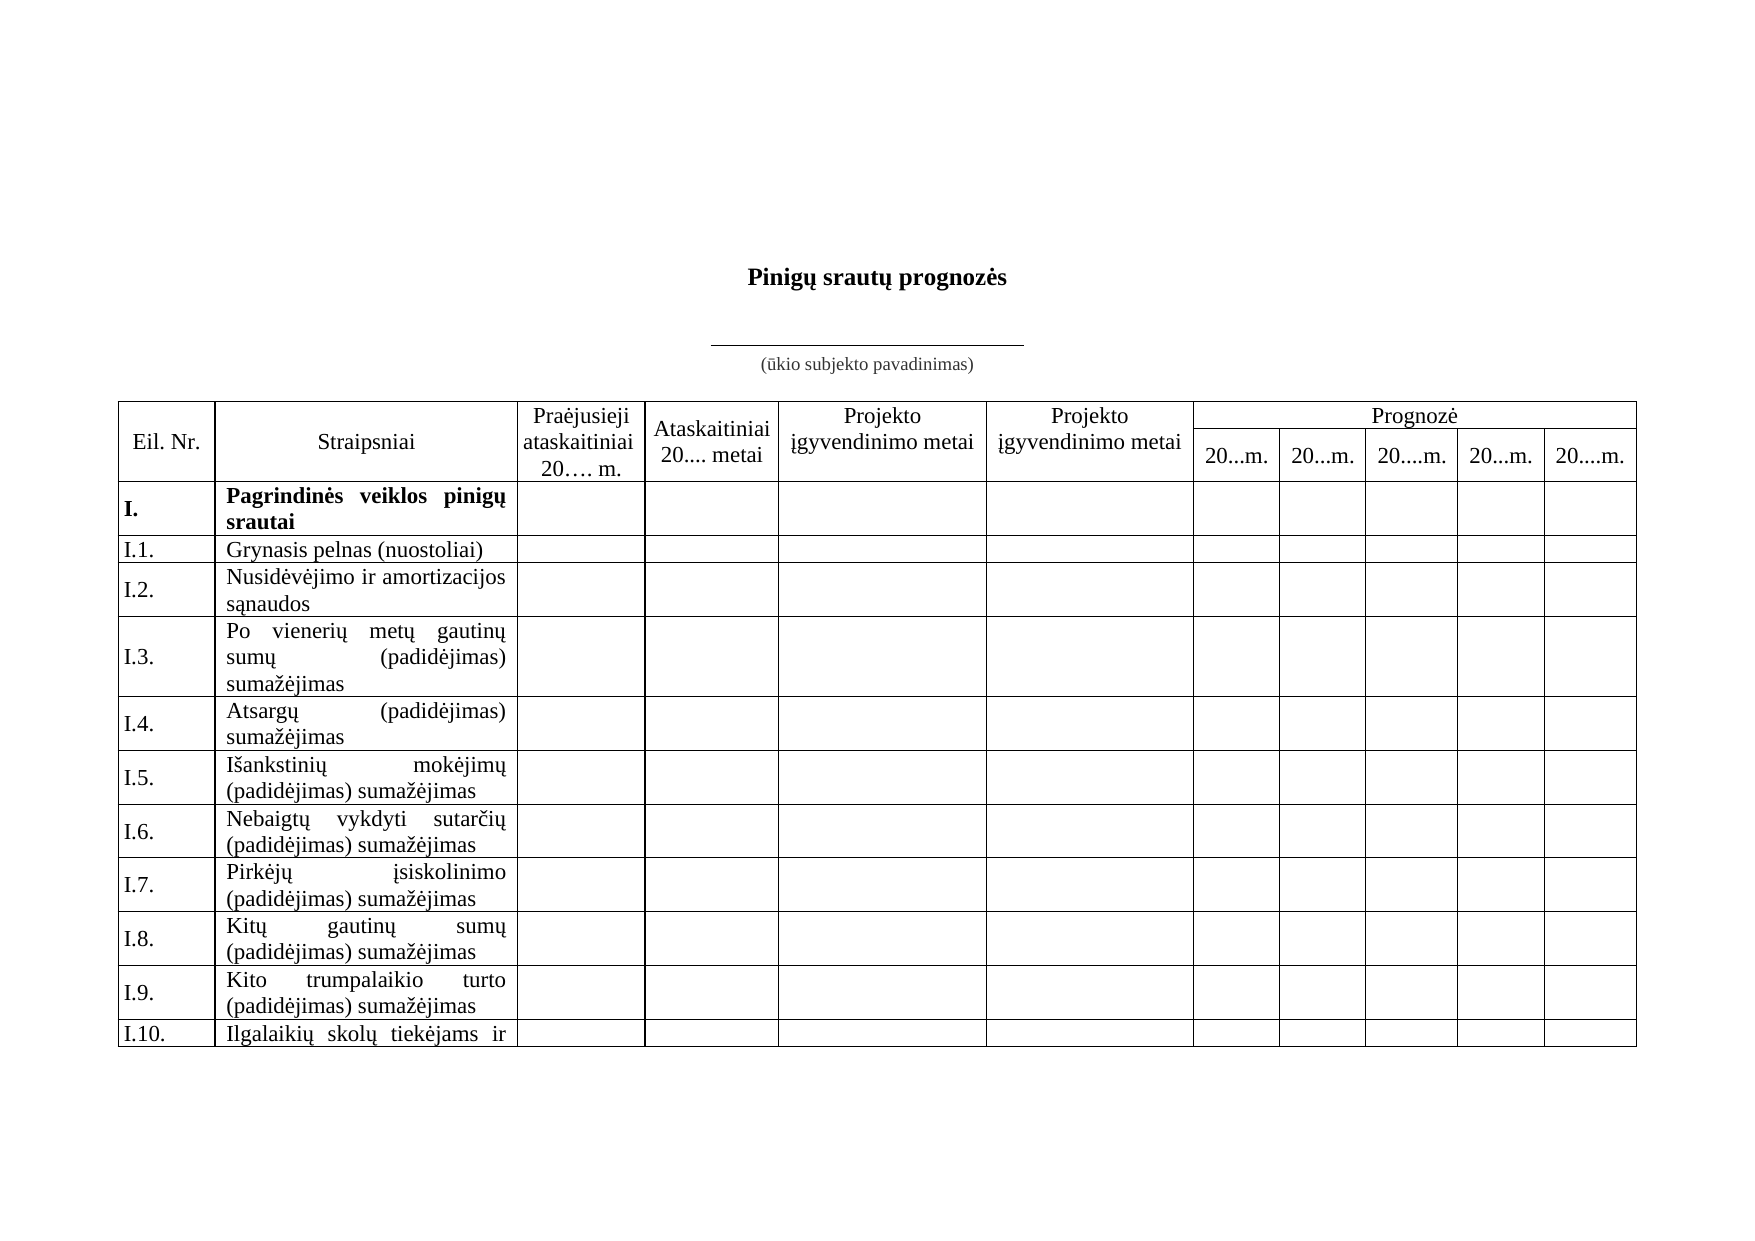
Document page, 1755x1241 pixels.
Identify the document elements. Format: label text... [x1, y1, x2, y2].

table_cell [518, 482, 644, 535]
table_cell 20...m. [1194, 429, 1279, 481]
table_cell [779, 563, 986, 616]
table_header Projekto įgyvendinimo metai [987, 402, 1193, 481]
table_cell [1545, 536, 1636, 562]
table_cell I.9. [119, 966, 214, 1018]
table_cell I.5. [119, 751, 214, 803]
table_cell [1280, 536, 1365, 562]
table_cell I.1. [119, 536, 214, 562]
table_cell [987, 805, 1193, 857]
table_cell [518, 697, 644, 750]
table_cell [646, 1020, 778, 1046]
table_cell [1194, 966, 1279, 1018]
table_cell [1366, 536, 1457, 562]
table_cell Kitų gautinų sumų (padidėjimas) sumažėjimas [216, 912, 517, 965]
table_cell Nebaigtų vykdyti sutarčių (padidėjimas) sumažėjimas [216, 805, 517, 857]
table_cell [518, 617, 644, 696]
table_cell [1194, 536, 1279, 562]
table_cell [493, 316, 541, 345]
table_cell [518, 536, 644, 562]
table_cell [518, 912, 644, 965]
table_cell [1545, 482, 1636, 535]
table_cell [779, 966, 986, 1018]
table_header Praėjusieji ataskaitiniai 20…. m. [518, 402, 644, 481]
table_cell Ilgalaikių skolų tiekėjams ir [216, 1020, 517, 1046]
table_cell [1458, 858, 1544, 911]
table_cell [1458, 751, 1544, 803]
table_cell [646, 805, 778, 857]
table_cell [1280, 617, 1365, 696]
table_cell [1366, 912, 1457, 965]
table_cell [987, 482, 1193, 535]
table_cell [1366, 1020, 1457, 1046]
table_cell [987, 617, 1193, 696]
table_cell Išankstinių mokėjimų (padidėjimas) sumažėjimas [216, 751, 517, 803]
table_header Eil. Nr. [119, 402, 214, 481]
table_cell [1366, 858, 1457, 911]
table_cell [493, 345, 541, 374]
table_cell Atsargų (padidėjimas) sumažėjimas [216, 697, 517, 750]
table_cell [668, 345, 711, 374]
table_cell [646, 617, 778, 696]
table_header Straipsniai [216, 402, 517, 481]
table_cell [1366, 697, 1457, 750]
table_cell [1458, 536, 1544, 562]
table_cell [1366, 563, 1457, 616]
table_cell [1545, 1020, 1636, 1046]
table_cell Kito trumpalaikio turto (padidėjimas) sumažėjimas [216, 966, 517, 1018]
table_cell [1280, 563, 1365, 616]
table_cell [584, 345, 626, 374]
table_cell I.8. [119, 912, 214, 965]
table_cell [646, 966, 778, 1018]
table_cell [1194, 805, 1279, 857]
table_cell [646, 482, 778, 535]
table_cell [1545, 966, 1636, 1018]
table_cell [646, 563, 778, 616]
table_cell [1280, 805, 1365, 857]
table_cell [518, 751, 644, 803]
table_header Ataskaitiniai 20.... metai [646, 402, 778, 481]
table_cell (ūkio subjekto pavadinimas) [711, 346, 1024, 374]
table_cell 20...m. [1458, 429, 1544, 481]
table_cell I.7. [119, 858, 214, 911]
table_cell [646, 697, 778, 750]
table_cell [1545, 697, 1636, 750]
table_cell [1458, 912, 1544, 965]
table_cell [1545, 617, 1636, 696]
table_cell [646, 536, 778, 562]
table_cell [779, 1020, 986, 1046]
table_cell I. [119, 482, 214, 535]
table_cell [987, 751, 1193, 803]
table_cell [1280, 751, 1365, 803]
table_cell [626, 345, 668, 374]
table_cell [987, 563, 1193, 616]
table_cell [518, 805, 644, 857]
table_cell [1366, 617, 1457, 696]
table_cell [1458, 805, 1544, 857]
table_cell 20....m. [1545, 429, 1636, 481]
table_cell [1194, 751, 1279, 803]
table_cell [1280, 912, 1365, 965]
table_cell [1366, 966, 1457, 1018]
table_cell [987, 536, 1193, 562]
table_cell [779, 536, 986, 562]
table_cell [1366, 751, 1457, 803]
table_cell [1545, 563, 1636, 616]
table_cell [1280, 966, 1365, 1018]
table_cell I.4. [119, 697, 214, 750]
table_cell [518, 1020, 644, 1046]
table_cell [779, 617, 986, 696]
table_cell [1545, 805, 1636, 857]
table_cell [626, 316, 668, 345]
table_cell [1194, 563, 1279, 616]
table_cell I.6. [119, 805, 214, 857]
table_cell [987, 1020, 1193, 1046]
table_cell 20...m. [1280, 429, 1365, 481]
table_header Prognozė [1194, 402, 1636, 428]
table_cell [711, 316, 1024, 345]
table_cell [1458, 563, 1544, 616]
table_cell [1194, 617, 1279, 696]
table_cell [1194, 1020, 1279, 1046]
table_cell Pagrindinės veiklos pinigų srautai [216, 482, 517, 535]
table_cell [987, 697, 1193, 750]
table_cell [1024, 316, 1261, 345]
table_cell [1280, 482, 1365, 535]
table_cell [779, 482, 986, 535]
table_cell [1545, 912, 1636, 965]
table_cell [779, 858, 986, 911]
table_cell [1458, 482, 1544, 535]
table_cell [1366, 482, 1457, 535]
table_cell [987, 966, 1193, 1018]
table_cell Po vienerių metų gautinų sumų (padidėjimas) sumažėjimas [216, 617, 517, 696]
table_cell [1194, 912, 1279, 965]
table_cell [779, 805, 986, 857]
table_cell [1366, 805, 1457, 857]
table_cell [518, 966, 644, 1018]
table_cell Grynasis pelnas (nuostoliai) [216, 536, 517, 562]
table_cell [1194, 858, 1279, 911]
table_cell 20....m. [1366, 429, 1457, 481]
table_cell [646, 751, 778, 803]
table_cell [1545, 751, 1636, 803]
table_cell [1280, 697, 1365, 750]
table_cell [1458, 697, 1544, 750]
table_cell [646, 912, 778, 965]
table_cell [1458, 966, 1544, 1018]
table_header Projekto įgyvendinimo metai [779, 402, 986, 481]
table_cell [779, 697, 986, 750]
table_header Pinigų srautų prognozės [493, 118, 1261, 291]
table_cell [1024, 345, 1261, 374]
table_cell [668, 316, 711, 345]
table_cell I.3. [119, 617, 214, 696]
table_cell I.2. [119, 563, 214, 616]
table_cell [518, 858, 644, 911]
table_cell [987, 858, 1193, 911]
table_cell [646, 858, 778, 911]
table_cell [1458, 617, 1544, 696]
table_cell [1280, 858, 1365, 911]
table_cell [518, 563, 644, 616]
table_cell [584, 316, 626, 345]
table_cell [1280, 1020, 1365, 1046]
table_cell [493, 291, 1261, 316]
table_cell Nusidėvėjimo ir amortizacijos sąnaudos [216, 563, 517, 616]
table_cell [1545, 858, 1636, 911]
table_cell [987, 912, 1193, 965]
table_cell [541, 316, 583, 345]
table_cell [1194, 697, 1279, 750]
table_cell [541, 345, 583, 374]
table_cell [779, 912, 986, 965]
table_cell [779, 751, 986, 803]
table_cell Pirkėjų įsiskolinimo (padidėjimas) sumažėjimas [216, 858, 517, 911]
table_cell I.10. [119, 1020, 214, 1046]
table_cell [1458, 1020, 1544, 1046]
table_cell [1194, 482, 1279, 535]
